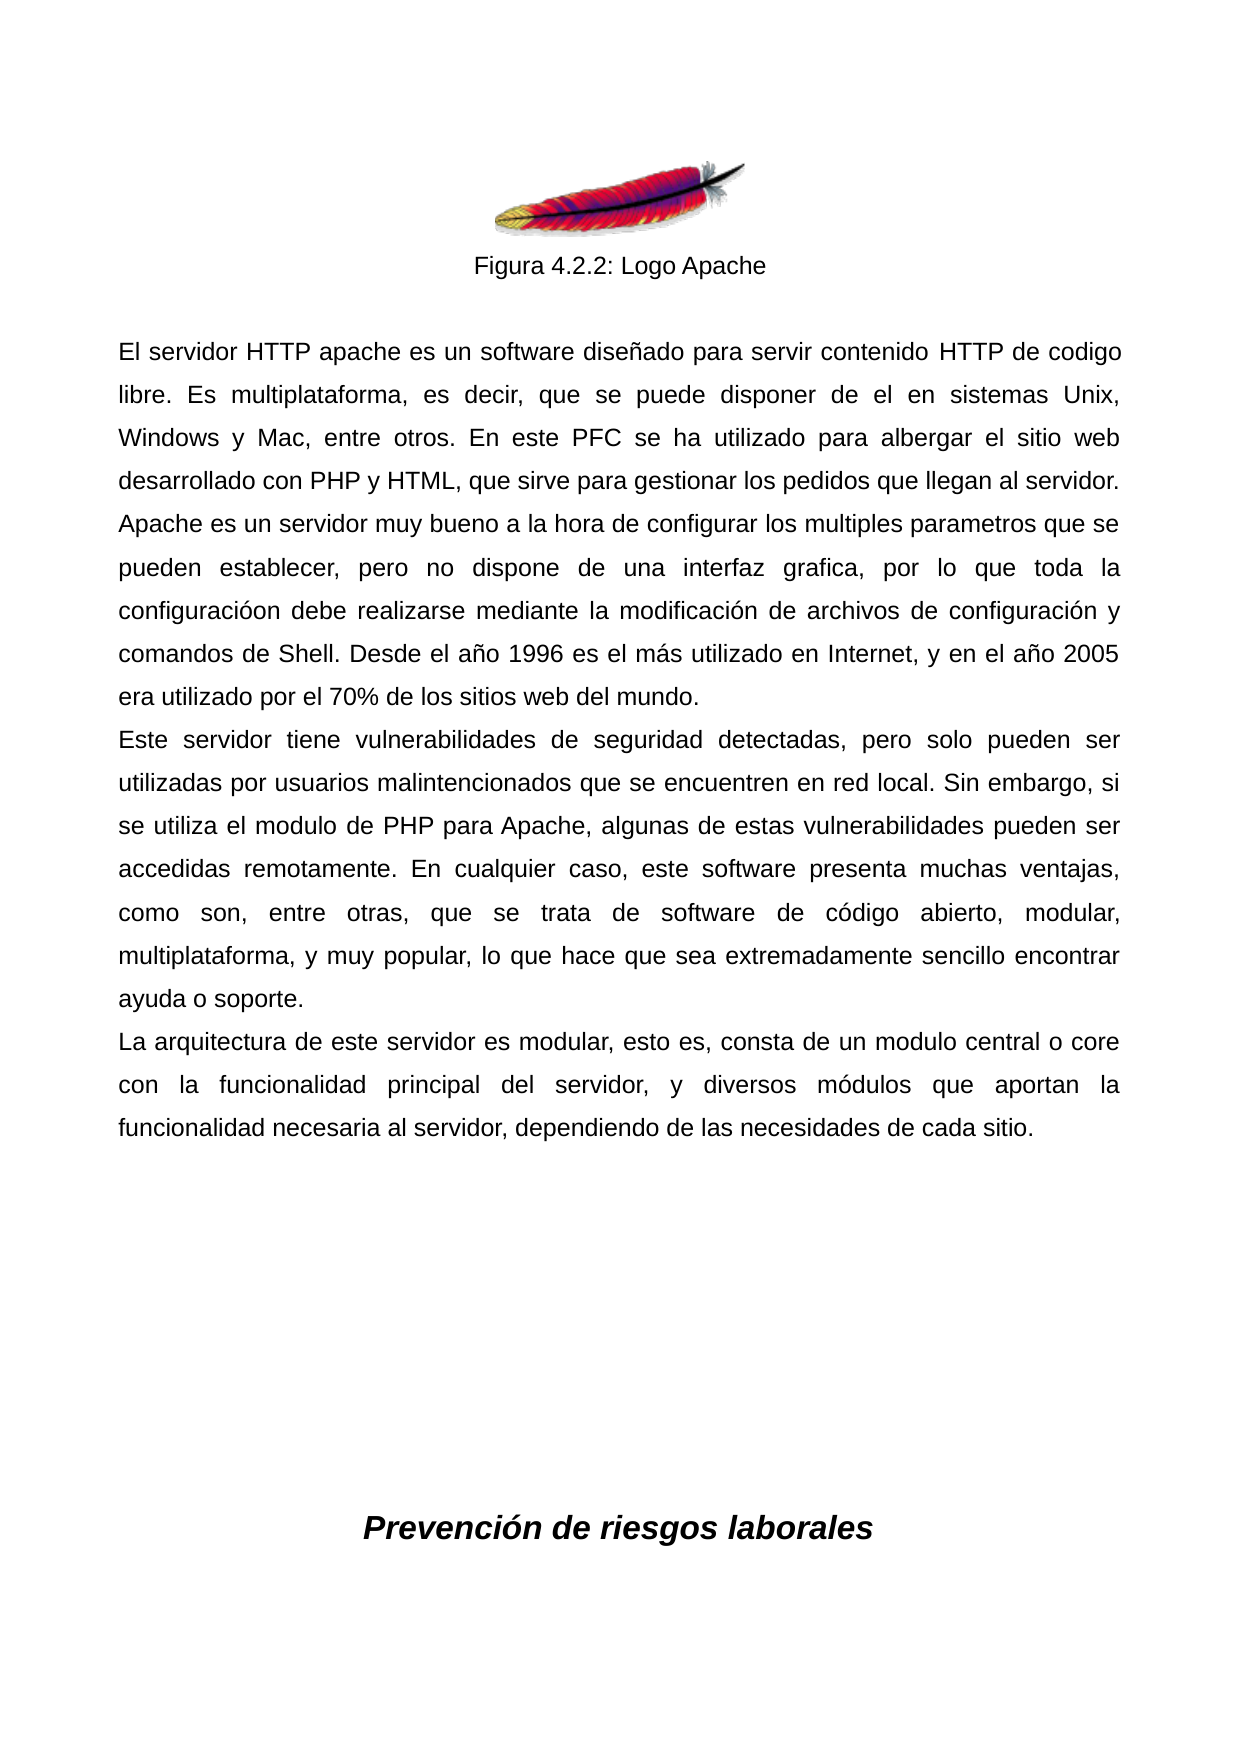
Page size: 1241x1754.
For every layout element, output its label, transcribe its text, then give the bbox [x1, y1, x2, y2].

text La arquitectura de este servidor es modular, esto es, consta de un modulo central o core con la funcionalidad principal del servidor, y diversos módulos que aportan la funcionalidad necesaria al servidor, dependiendo de las necesidades de cada sitio. [118, 1027, 1122, 1142]
text Figura 4.2.2: Logo Apache [118, 237, 1122, 279]
text El servidor HTTP apache es un software diseñado para servir contenido HTTP de codigo libre. Es multiplataforma, es decir, que se puede disponer de el en sistemas Unix, Windows y Mac, entre otros. En este PFC se ha utilizado para albergar el sitio web desarrollado con PHP y HTML, que sirve para gestionar los pedidos que llegan al servidor. [118, 337, 1122, 495]
picture [495, 161, 745, 237]
text Prevención de riesgos laborales [118, 1508, 1122, 1547]
text Apache es un servidor muy bueno a la hora de configurar los multiples parametros que se pueden establecer, pero no dispone de una interfaz grafica, por lo que toda la configuracióon debe realizarse mediante la modificación de archivos de configuración y comandos de Shell. Desde el año 1996 es el más utilizado en Internet, y en el año 2005 era utilizado por el 70% de los sitios web del mundo. [118, 509, 1122, 711]
text Este servidor tiene vulnerabilidades de seguridad detectadas, pero solo pueden ser utilizadas por usuarios malintencionados que se encuentren en red local. Sin embargo, si se utiliza el modulo de PHP para Apache, algunas de estas vulnerabilidades pueden ser accedidas remotamente. En cualquier caso, este software presenta muchas ventajas, como son, entre otras, que se trata de software de código abierto, modular, multiplataforma, y muy popular, lo que hace que sea extremadamente sencillo encontrar ayuda o soporte. [118, 725, 1122, 1012]
